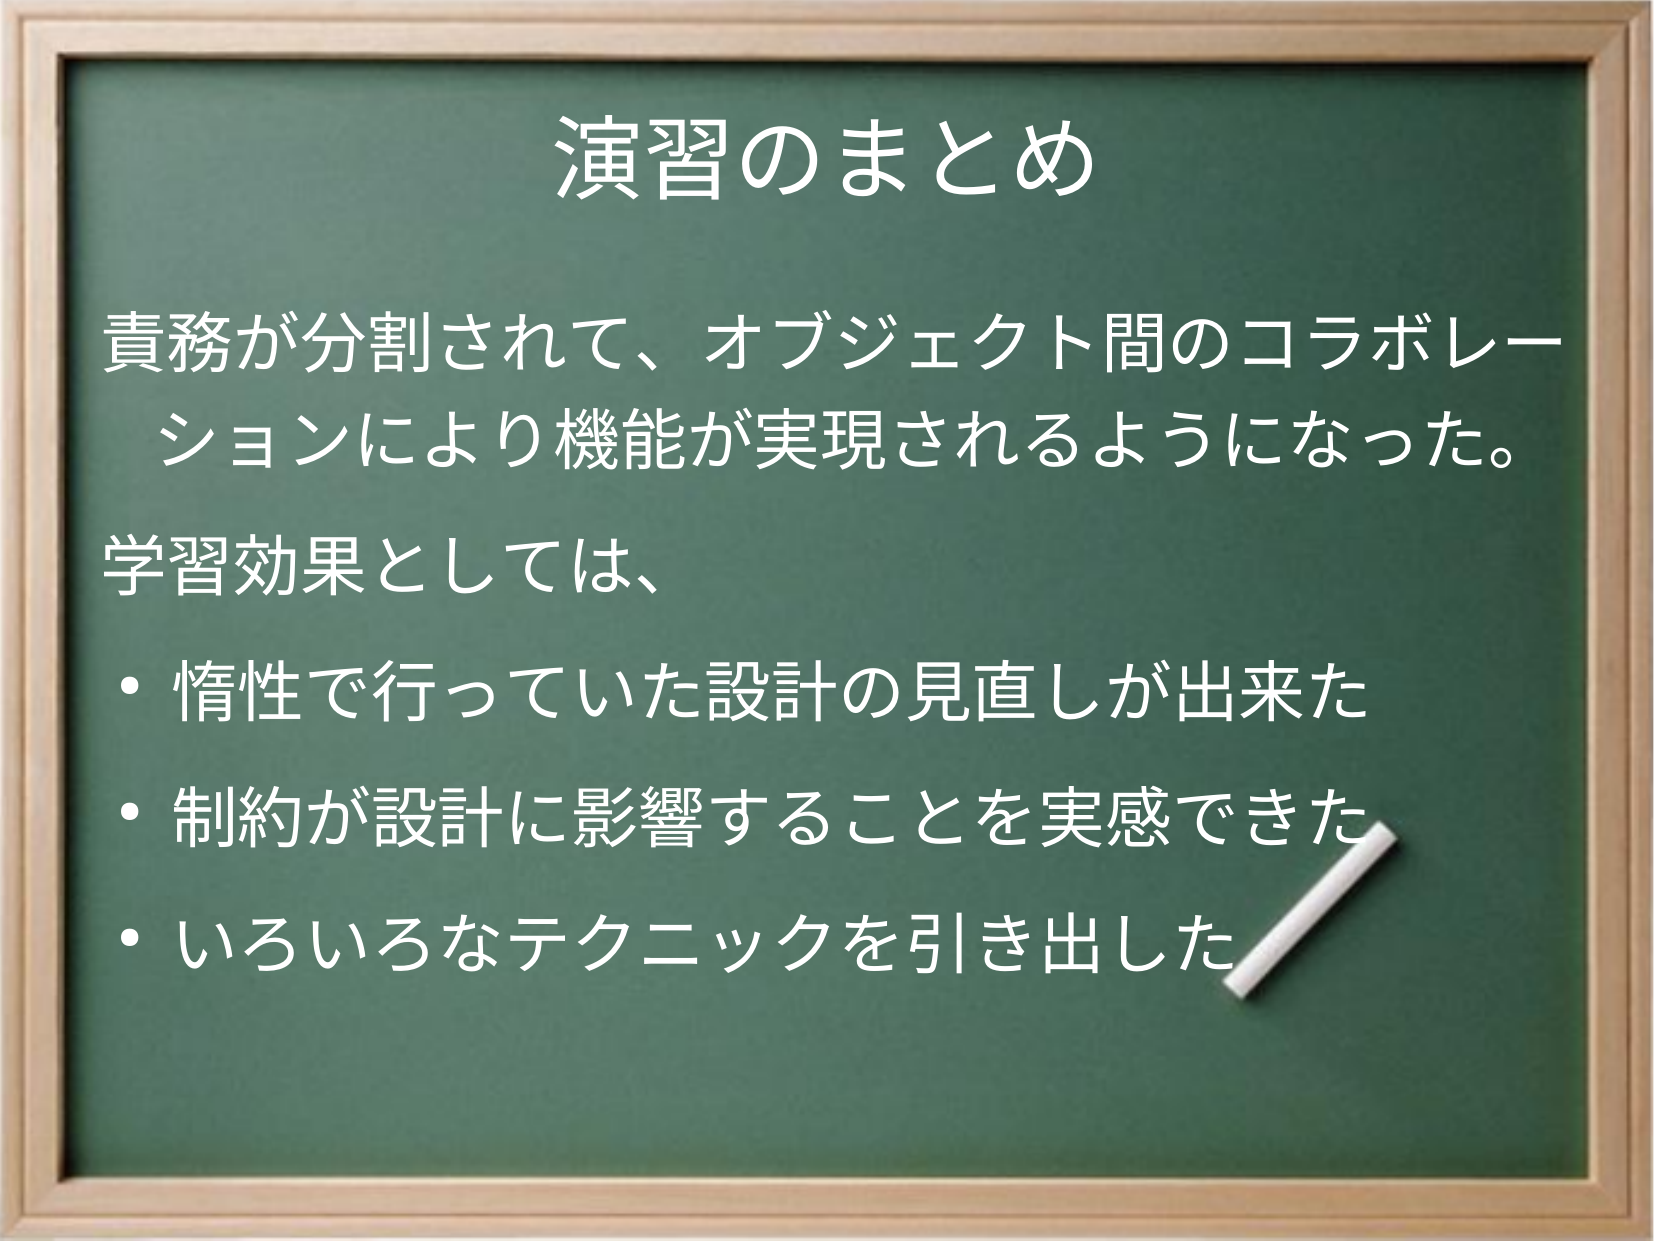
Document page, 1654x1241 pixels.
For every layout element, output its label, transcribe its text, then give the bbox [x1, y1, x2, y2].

title 演習のまとめ [82, 49, 1571, 257]
list 責務が分割されて、オブジェクト間のコラボレーションにより機能が実現されるようになった。 学習効果としては、 惰性で行っていた設計の見直しが出来た 制約が設計に影響することを実感できた いろいろなテクニックを引き出した [82, 290, 1571, 1109]
picture [0, 0, 1654, 1241]
